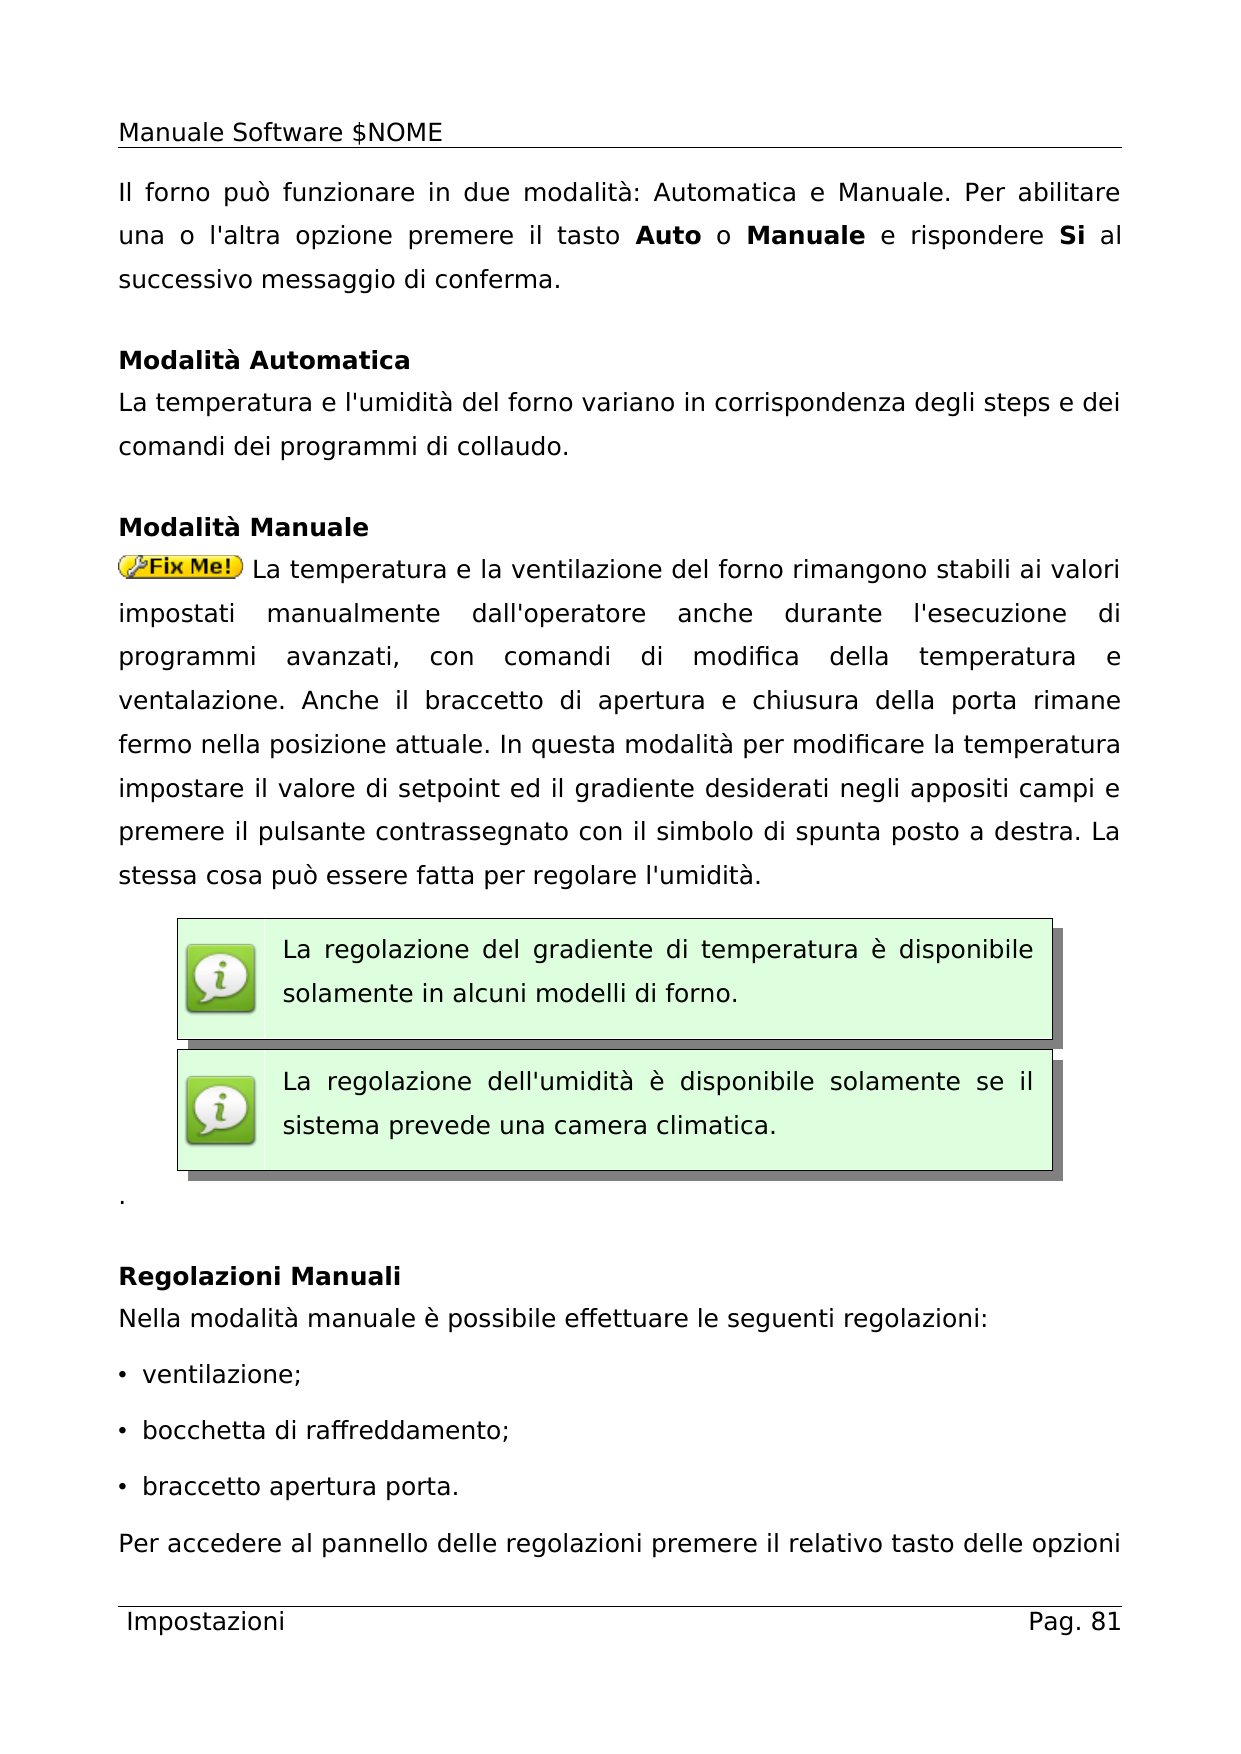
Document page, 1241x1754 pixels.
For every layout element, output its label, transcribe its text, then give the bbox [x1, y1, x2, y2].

picture [183, 940, 259, 1016]
table_header [178, 1050, 264, 1170]
table_header La regolazione dell'umidità è disponibile solamente se il sistema prevede una camera climatica. [265, 1050, 1052, 1170]
list bocchetta di raffreddamento; [118, 1416, 1122, 1446]
table_header [178, 919, 264, 1038]
text Per accedere al pannello delle regolazioni premere il relativo tasto delle opzioni [118, 1529, 1122, 1558]
list ventilazione; [118, 1360, 1122, 1389]
list braccetto apertura porta. [118, 1473, 1122, 1502]
subtitle Modalità Automatica [118, 347, 1122, 376]
subtitle Modalità Manuale [118, 513, 1122, 542]
text . [118, 1181, 1122, 1210]
table_header La regolazione del gradiente di temperatura è disponibile solamente in alcuni modelli di forno. [265, 919, 1052, 1038]
subtitle Regolazioni Manuali [118, 1262, 1122, 1291]
text La temperatura e la ventilazione del forno rimangono stabili ai valori impostati manualmente dall'operatore anche durante l'esecuzione di programmi avanzati, con comandi di modifica della temperatura e ventalazione. Anche il braccetto di apertura e chiusura della porta rimane fermo nella posizione attuale. In questa modalità per modificare la temperatura impostare il valore di setpoint ed il gradiente desiderati negli appositi campi e premere il pulsante contrassegnato con il simbolo di spunta posto a destra. La stessa cosa può essere fatta per regolare l'umidità. [118, 555, 1122, 891]
text Nella modalità manuale è possibile effettuare le seguenti regolazioni: [118, 1304, 1122, 1333]
picture [183, 1072, 259, 1148]
picture [118, 555, 244, 579]
text Il forno può funzionare in due modalità: Automatica e Manuale. Per abilitare una o l'altra opzione premere il tasto Auto o Manuale e rispondere Si al successivo messaggio di conferma. [118, 178, 1122, 294]
text La temperatura e l'umidità del forno variano in corrispondenza degli steps e dei comandi dei programmi di collaudo. [118, 388, 1122, 461]
